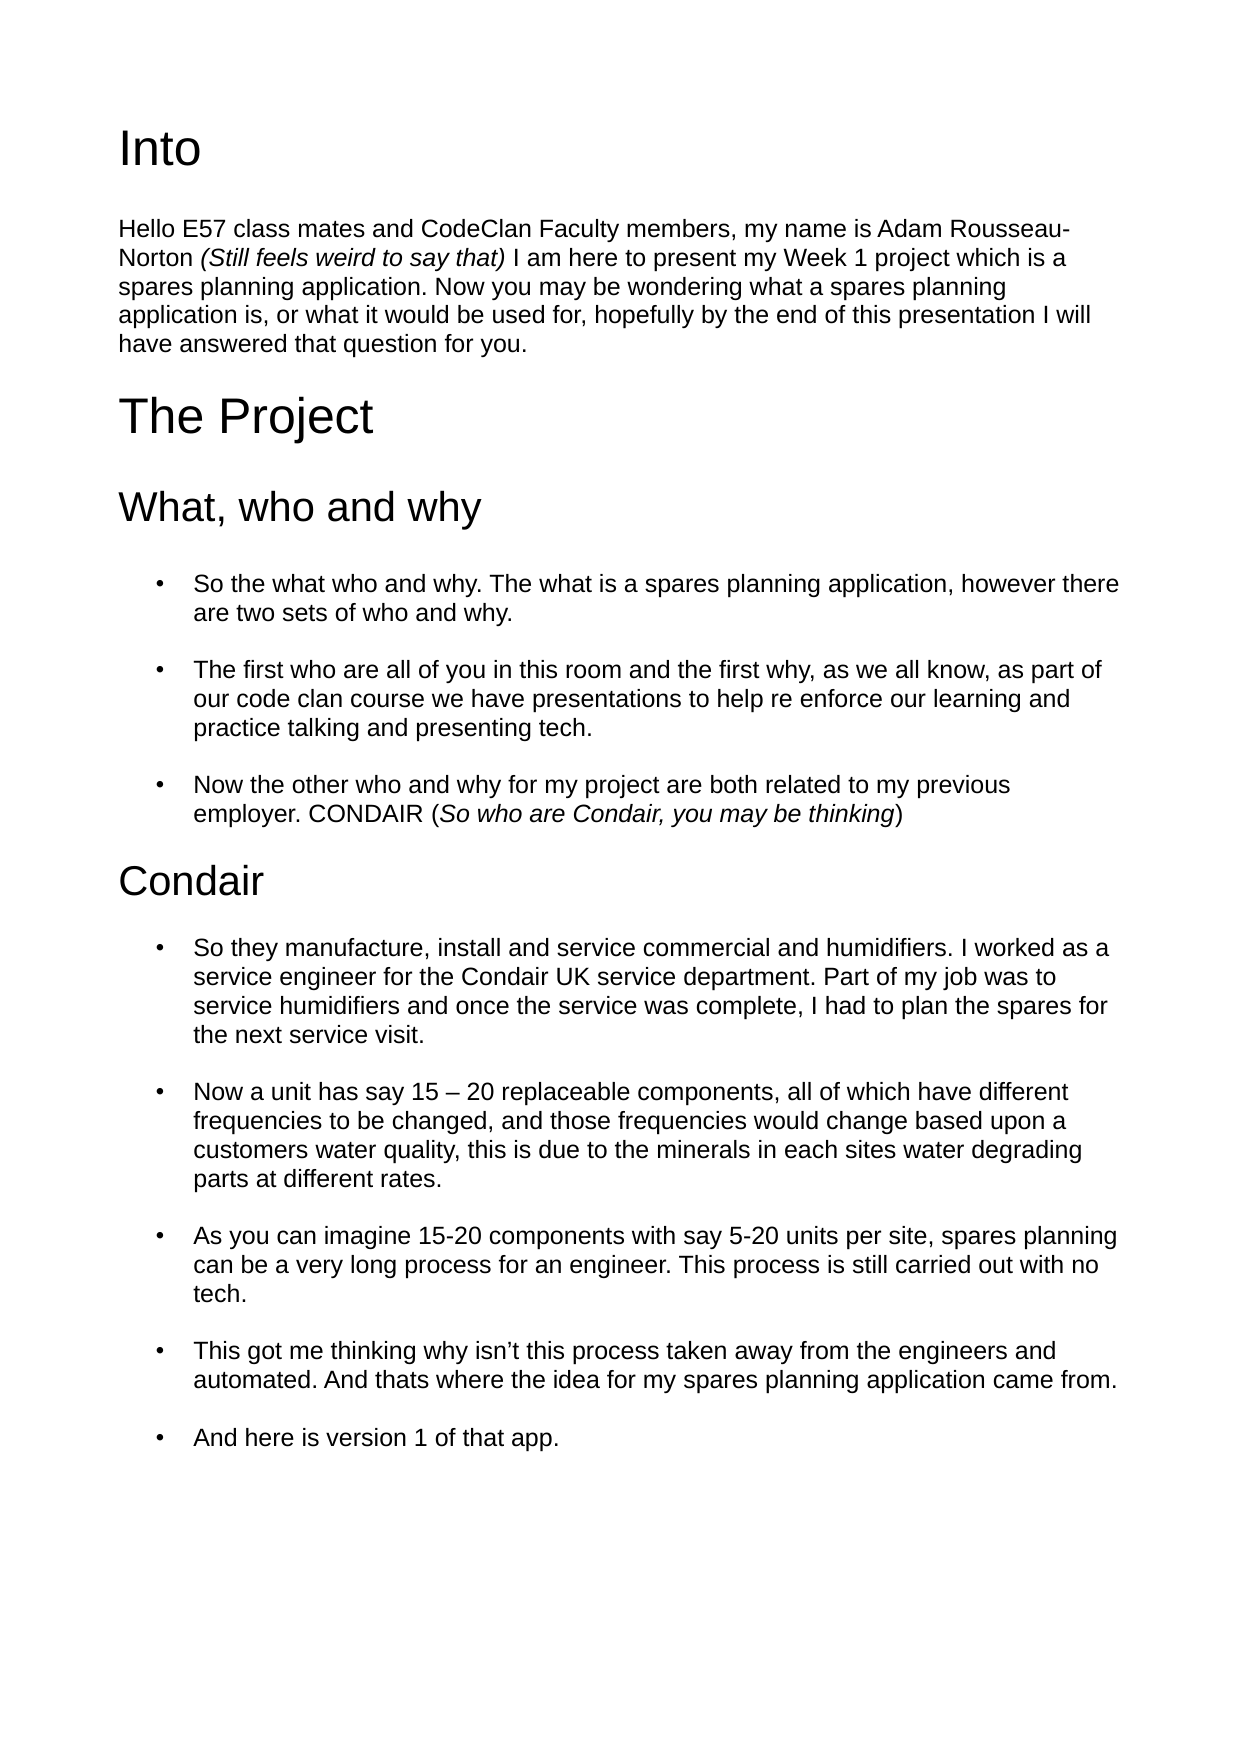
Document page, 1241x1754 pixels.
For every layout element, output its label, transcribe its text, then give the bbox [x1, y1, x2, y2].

list So the what who and why. The what is a spares planning application, however there are two sets of who and why. [156, 569, 1122, 626]
text Hello E57 class mates and CodeClan Faculty members, my name is Adam Rousseau-Norton (Still feels weird to say that) I am here to present my Week 1 project which is a spares planning application. Now you may be wondering what a spares planning application is, or what it would be used for, hopefully by the end of this presentation I will have answered that question for you. [118, 214, 1122, 358]
list So they manufacture, install and service commercial and humidifiers. I worked as a service engineer for the Condair UK service department. Part of my job was to service humidifiers and once the service was complete, I had to plan the spares for the next service visit. [156, 933, 1122, 1048]
list Now the other who and why for my project are both related to my previous employer. CONDAIR (So who are Condair, you may be thinking) [156, 770, 1122, 828]
list Now a unit has say 15 – 20 replaceable components, all of which have different frequencies to be changed, and those frequencies would change based upon a customers water quality, this is due to the minerals in each sites water degrading parts at different rates. [156, 1077, 1122, 1192]
list As you can imagine 15-20 components with say 5-20 units per site, spares planning can be a very long process for an engineer. This process is still carried out with no tech. [156, 1221, 1122, 1307]
list The first who are all of you in this room and the first why, as we all know, as part of our code clan course we have presentations to help re enforce our learning and practice talking and presenting tech. [156, 655, 1122, 742]
list And here is version 1 of that app. [156, 1422, 1122, 1451]
text The Project [118, 387, 1122, 444]
text Condair [118, 857, 1122, 904]
list This got me thinking why isn’t this process taken away from the engineers and automated. And thats where the idea for my spares planning application came from. [156, 1336, 1122, 1394]
text What, who and why [118, 482, 1122, 530]
text Into [118, 118, 1122, 176]
